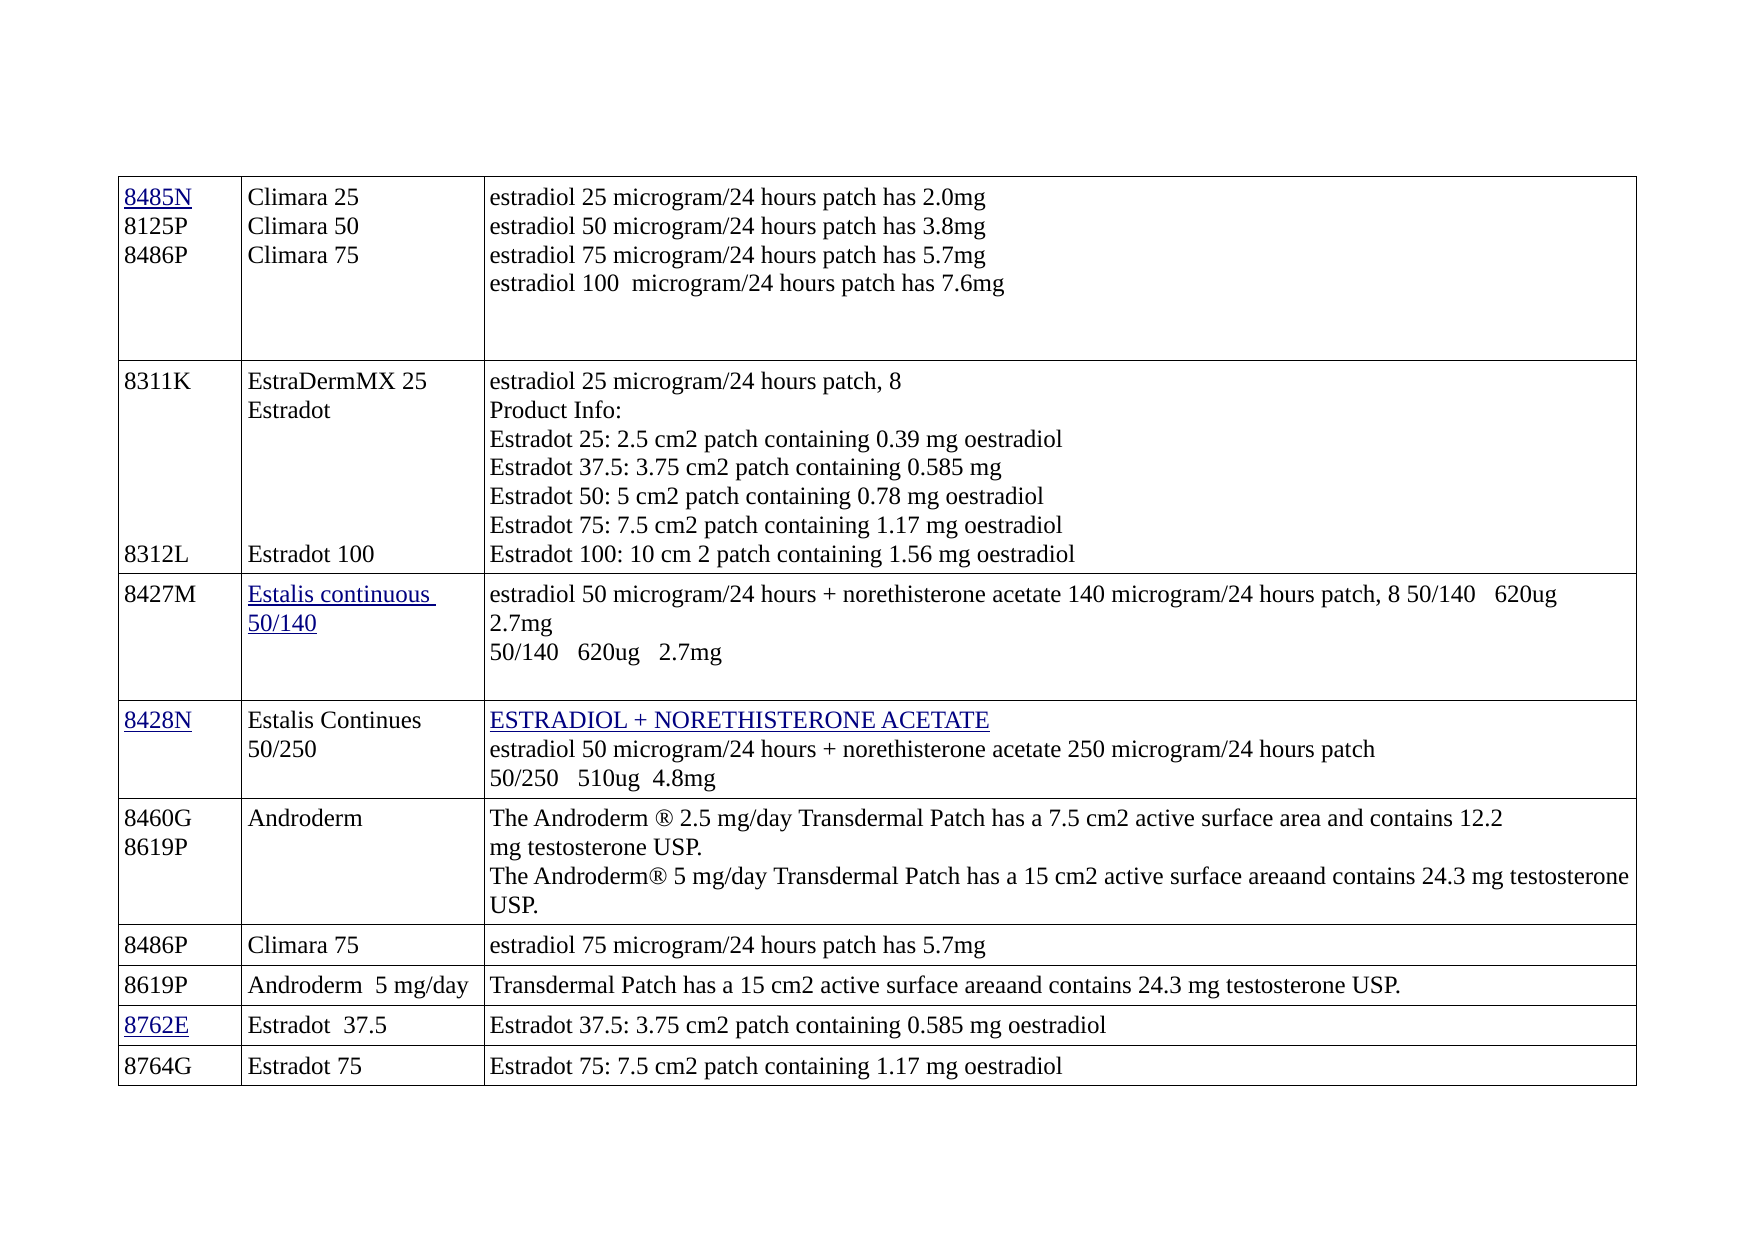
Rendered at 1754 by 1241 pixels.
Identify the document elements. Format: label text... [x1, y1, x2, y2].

table_cell 8427M [119, 574, 241, 700]
table_cell estradiol 75 microgram/24 hours patch has 5.7mg [485, 925, 1636, 964]
table_cell 8619P [119, 966, 241, 1005]
table_cell estradiol 25 microgram/24 hours patch has 2.0mg estradiol 50 microgram/24 hours patch has 3.8mg estradiol 75 microgram/24 hours patch has 5.7mg estradiol 100 microgram/24 hours patch has 7.6mg [485, 177, 1636, 360]
table_cell 8460G 8619P [119, 799, 241, 924]
table_cell 8428N [119, 701, 241, 798]
table_cell Estalis Continues 50/250 [242, 701, 484, 798]
table_cell Estradot 75 [242, 1046, 484, 1085]
table_cell 8311K 8312L [119, 361, 241, 573]
table_cell 8485N 8125P 8486P [119, 177, 241, 360]
table_cell Transdermal Patch has a 15 cm2 active surface areaand contains 24.3 mg testosterone USP. [485, 966, 1636, 1005]
table_cell Androderm [242, 799, 484, 924]
table_cell Climara 25 Climara 50 Climara 75 [242, 177, 484, 360]
table_cell 8762E [119, 1006, 241, 1045]
table_cell Estradot 75: 7.5 cm2 patch containing 1.17 mg oestradiol [485, 1046, 1636, 1085]
table_cell Estalis continuous 50/140 [242, 574, 484, 700]
table_cell 8764G [119, 1046, 241, 1085]
table_cell The Androderm ® 2.5 mg/day Transdermal Patch has a 7.5 cm2 active surface area and contains 12.2 mg testosterone USP. The Androderm® 5 mg/day Transdermal Patch has a 15 cm2 active surface areaand contains 24.3 mg testosterone USP. [485, 799, 1636, 924]
table_cell estradiol 50 microgram/24 hours + norethisterone acetate 140 microgram/24 hours patch, 8 50/140 620ug 2.7mg 50/140 620ug 2.7mg [485, 574, 1636, 700]
table_cell Estradot 37.5 [242, 1006, 484, 1045]
table_cell ESTRADIOL + NORETHISTERONE ACETATE estradiol 50 microgram/24 hours + norethisterone acetate 250 microgram/24 hours patch 50/250 510ug 4.8mg [485, 701, 1636, 798]
table_cell Estradot 37.5: 3.75 cm2 patch containing 0.585 mg oestradiol [485, 1006, 1636, 1045]
table_cell EstraDermMX 25 Estradot Estradot 100 [242, 361, 484, 573]
table_cell Climara 75 [242, 925, 484, 964]
table_cell 8486P [119, 925, 241, 964]
table_cell estradiol 25 microgram/24 hours patch, 8 Product Info: Estradot 25: 2.5 cm2 patch containing 0.39 mg oestradiol Estradot 37.5: 3.75 cm2 patch containing 0.585 mg Estradot 50: 5 cm2 patch containing 0.78 mg oestradiol Estradot 75: 7.5 cm2 patch containing 1.17 mg oestradiol Estradot 100: 10 cm 2 patch containing 1.56 mg oestradiol [485, 361, 1636, 573]
table_cell Androderm 5 mg/day [242, 966, 484, 1005]
